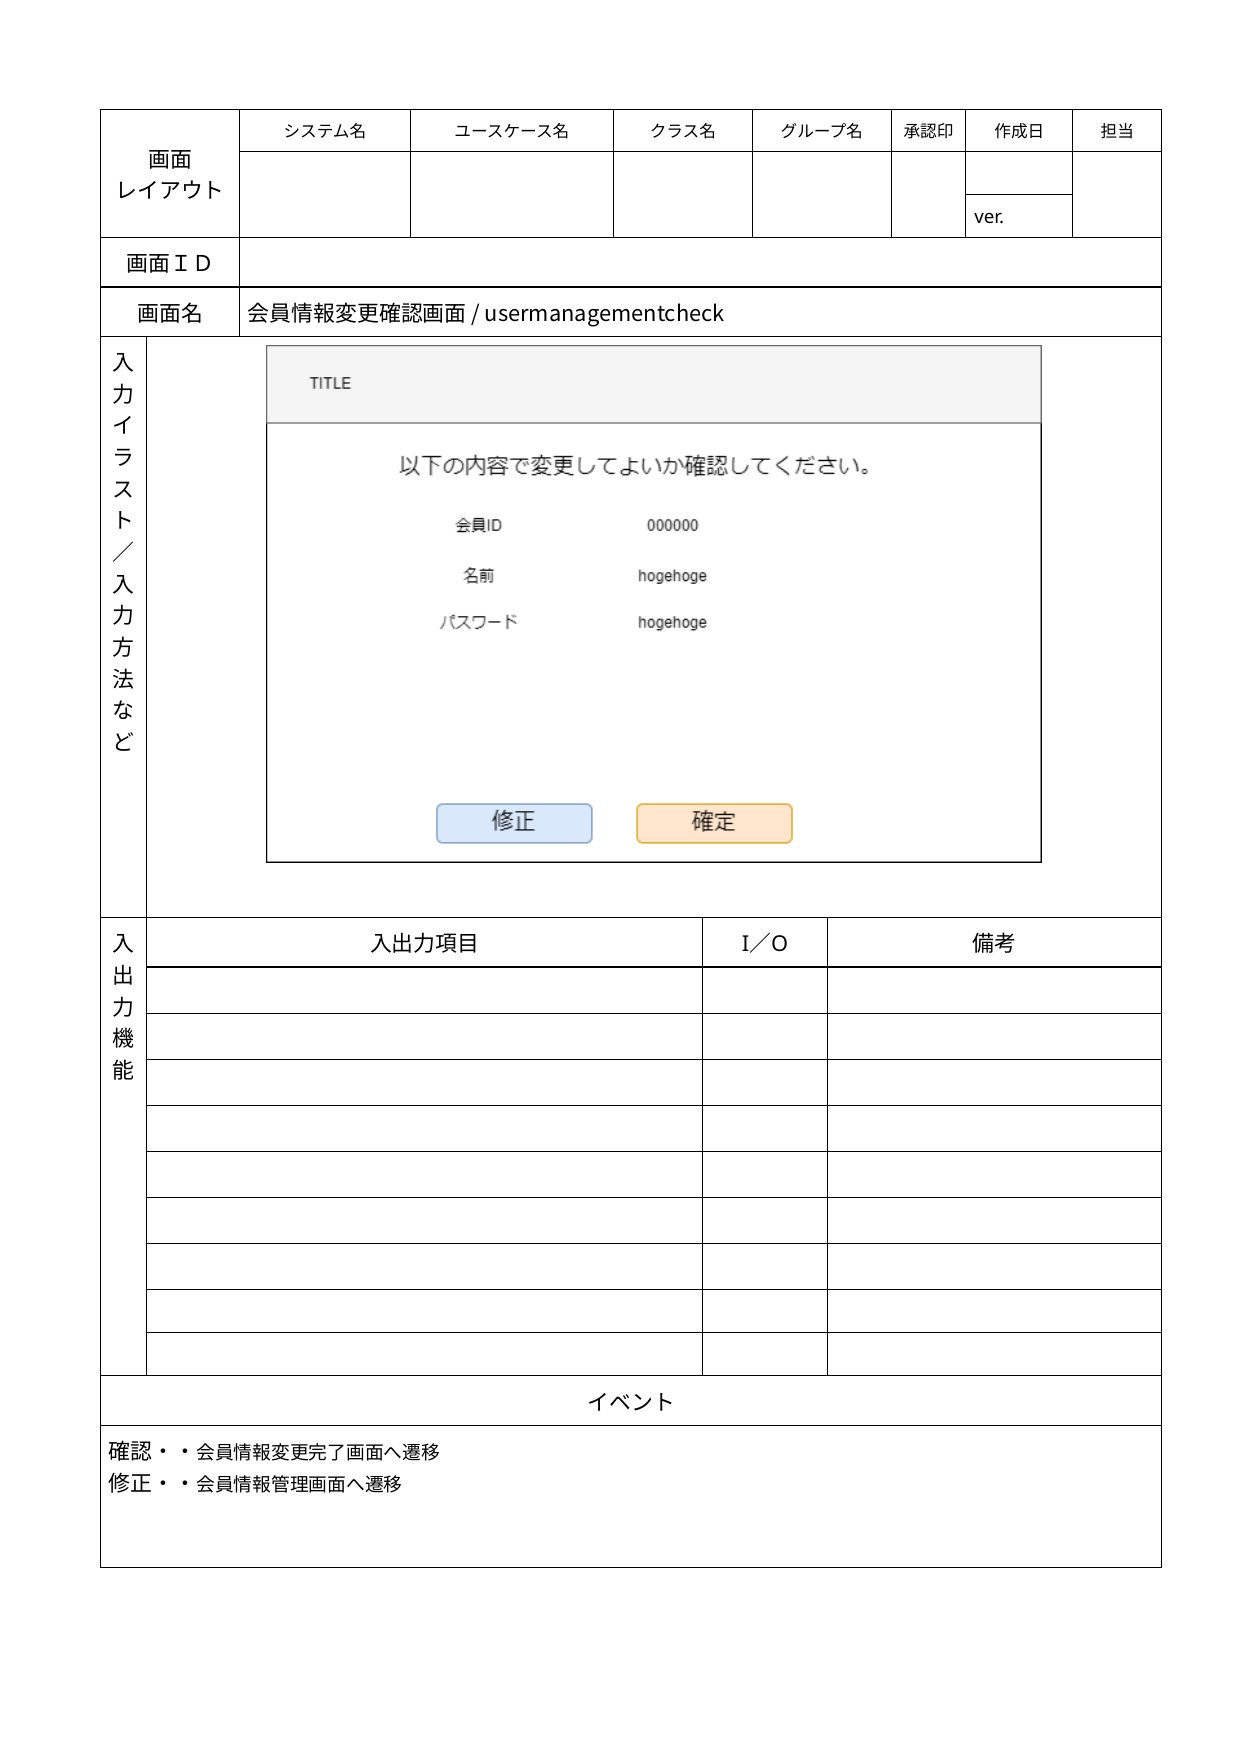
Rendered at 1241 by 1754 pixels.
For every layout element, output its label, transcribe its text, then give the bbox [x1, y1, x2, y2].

table_cell [147, 1060, 702, 1105]
table_cell [828, 1152, 1161, 1197]
table_cell [240, 152, 410, 237]
table_header 担当 [1073, 110, 1161, 151]
table_cell [892, 152, 965, 237]
table_header 作成日 [966, 110, 1072, 151]
table_cell [966, 152, 1072, 194]
table_header 承認印 [892, 110, 965, 151]
table_cell [147, 337, 1161, 917]
table_header 画面 レイアウト [101, 110, 239, 237]
picture [266, 345, 1042, 863]
table_cell 備考 [828, 918, 1161, 966]
table_cell 入出力項目 [147, 918, 702, 966]
table_cell [828, 1060, 1161, 1105]
table_cell 入力イラスト／入力方法など [101, 337, 146, 917]
table_cell 画面名 [101, 288, 239, 336]
table_cell [147, 1014, 702, 1059]
table_cell [240, 238, 1161, 286]
table_header システム名 [240, 110, 410, 151]
table_cell [1073, 152, 1161, 237]
table_cell [828, 1290, 1161, 1332]
table_cell [703, 968, 827, 1012]
table_header クラス名 [614, 110, 752, 151]
table_cell [703, 1014, 827, 1059]
table_cell イベント [101, 1376, 1161, 1424]
table_header グループ名 [753, 110, 891, 151]
table_cell ver. [966, 195, 1072, 237]
table_cell 入出力機能 [101, 918, 146, 1375]
table_cell [147, 1152, 702, 1197]
table_cell [147, 1290, 702, 1332]
table_cell [703, 1333, 827, 1375]
table_header ユースケース名 [411, 110, 613, 151]
table_cell [703, 1198, 827, 1243]
table_cell [828, 968, 1161, 1012]
table_cell [828, 1106, 1161, 1151]
table_cell [147, 1244, 702, 1289]
table_cell [753, 152, 891, 237]
table_cell [703, 1152, 827, 1197]
table_cell I／O [703, 918, 827, 966]
table_cell [703, 1244, 827, 1289]
table_cell [703, 1106, 827, 1151]
table_cell [147, 1333, 702, 1375]
table_cell [828, 1333, 1161, 1375]
table_cell [411, 152, 613, 237]
table_cell [828, 1198, 1161, 1243]
table_cell [147, 1198, 702, 1243]
table_cell 会員情報変更確認画面 / usermanagementcheck [240, 288, 1161, 336]
table_cell [147, 968, 702, 1012]
table_cell [828, 1244, 1161, 1289]
table_cell [828, 1014, 1161, 1059]
table_cell [703, 1060, 827, 1105]
table_cell [703, 1290, 827, 1332]
table_cell [614, 152, 752, 237]
table_cell 画面ＩＤ [101, 238, 239, 286]
table_cell [147, 1106, 702, 1151]
table_cell 確認・・会員情報変更完了画面へ遷移 修正・・会員情報管理画面へ遷移 [101, 1426, 1161, 1567]
